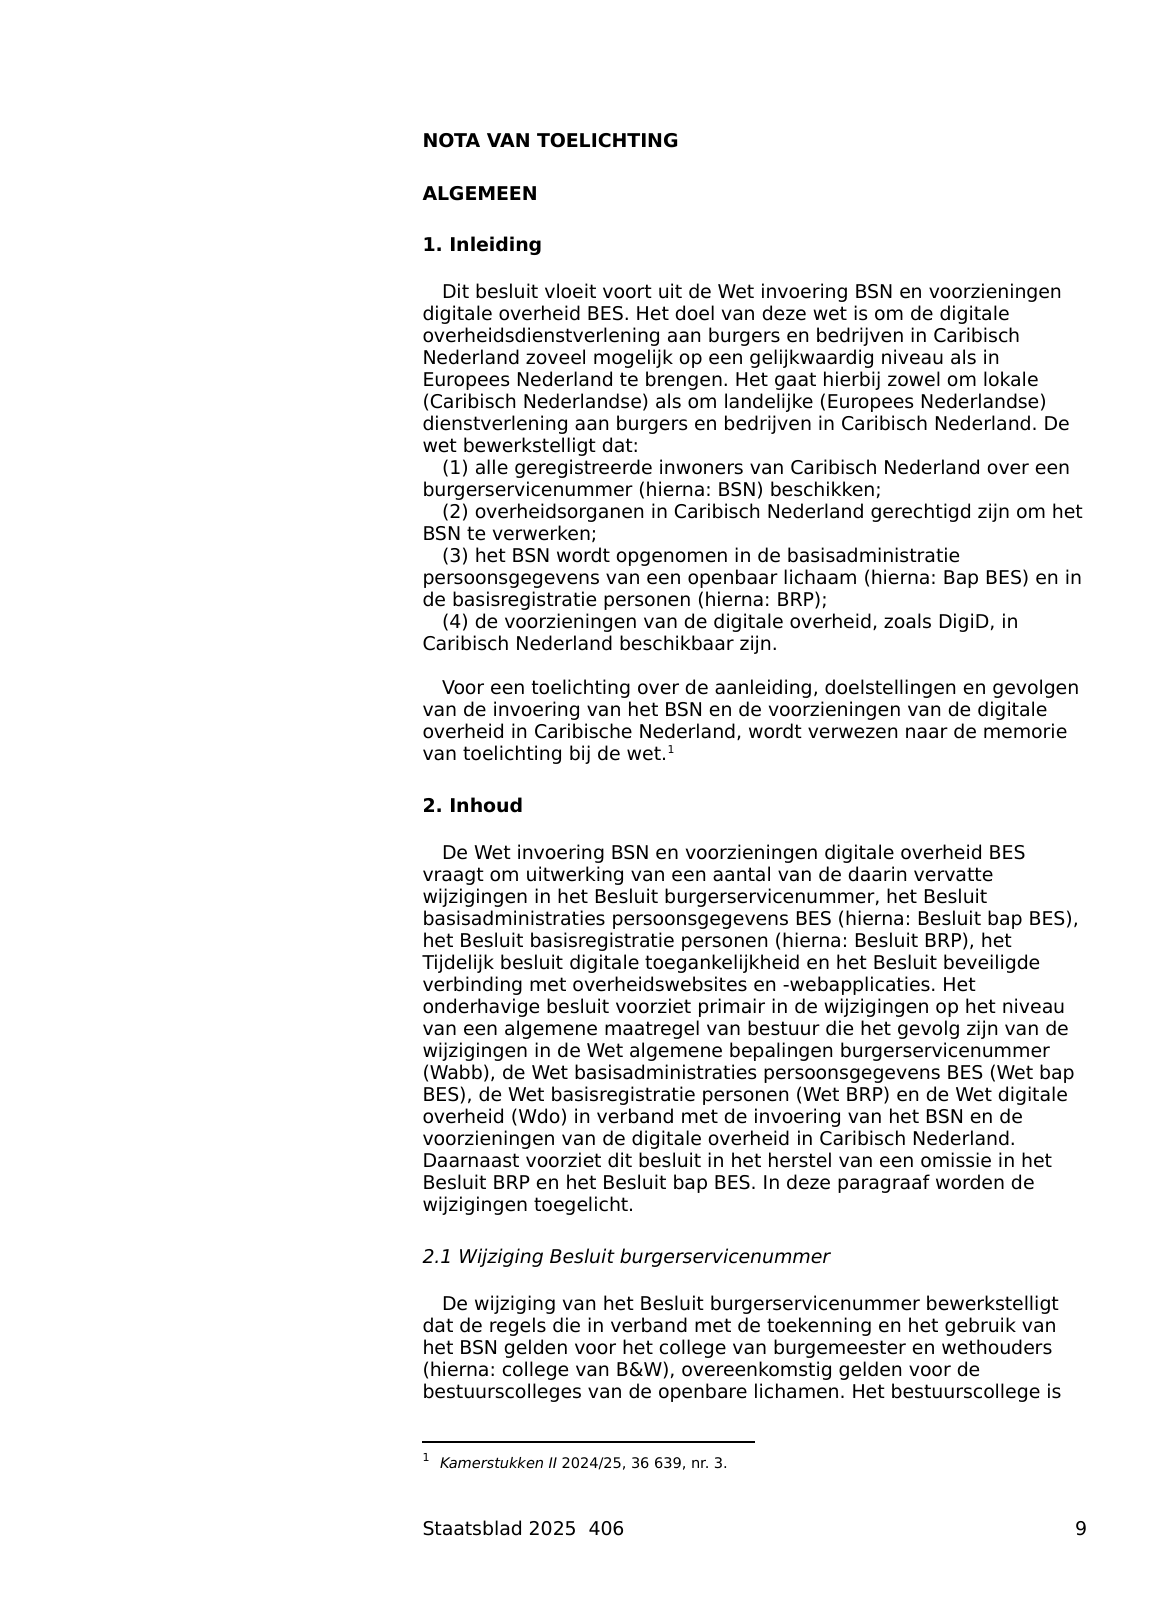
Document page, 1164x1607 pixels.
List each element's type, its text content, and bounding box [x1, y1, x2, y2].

text (2) overheidsorganen in Caribisch Nederland gerechtigd zijn om het BSN te verwerken; [422, 501, 1087, 545]
subtitle 2.1 Wijziging Besluit burgerservicenummer [422, 1246, 1087, 1268]
text De Wet invoering BSN en voorzieningen digitale overheid BES vraagt om uitwerking van een aantal van de daarin vervatte wijzigingen in het Besluit burgerservicenummer, het Besluit basisadministraties persoonsgegevens BES (hierna: Besluit bap BES), het Besluit basisregistratie personen (hierna: Besluit BRP), het Tijdelijk besluit digitale toegankelijkheid en het Besluit beveiligde verbinding met overheidswebsites en -webapplicaties. Het onderhavige besluit voorziet primair in de wijzigingen op het niveau van een algemene maatregel van bestuur die het gevolg zijn van de wijzigingen in de Wet algemene bepalingen burgerservicenummer (Wabb), de Wet basisadministraties persoonsgegevens BES (Wet bap BES), de Wet basisregistratie personen (Wet BRP) en de Wet digitale overheid (Wdo) in verband met de invoering van het BSN en de voorzieningen van de digitale overheid in Caribisch Nederland. Daarnaast voorziet dit besluit in het herstel van een omissie in het Besluit BRP en het Besluit bap BES. In deze paragraaf worden de wijzigingen toegelicht. [422, 842, 1087, 1216]
text Kamerstukken II 2024/25, 36 639, nr. 3. [422, 1451, 1087, 1473]
subtitle NOTA VAN TOELICHTING [422, 130, 1087, 152]
text (3) het BSN wordt opgenomen in de basisadministratie persoonsgegevens van een openbaar lichaam (hierna: Bap BES) en in de basisregistratie personen (hierna: BRP); [422, 545, 1087, 611]
subtitle ALGEMEEN [422, 182, 1087, 204]
text (1) alle geregistreerde inwoners van Caribisch Nederland over een burgerservicenummer (hierna: BSN) beschikken; [422, 457, 1087, 501]
subtitle 1. Inleiding [422, 234, 1087, 256]
subtitle 2. Inhoud [422, 795, 1087, 817]
text De wijziging van het Besluit burgerservicenummer bewerkstelligt dat de regels die in verband met de toekenning en het gebruik van het BSN gelden voor het college van burgemeester en wethouders (hierna: college van B&W), overeenkomstig gelden voor de bestuurscolleges van de openbare lichamen. Het bestuurscollege is [422, 1293, 1087, 1403]
text Dit besluit vloeit voort uit de Wet invoering BSN en voorzieningen digitale overheid BES. Het doel van deze wet is om de digitale overheidsdienstverlening aan burgers en bedrijven in Caribisch Nederland zoveel mogelijk op een gelijkwaardig niveau als in Europees Nederland te brengen. Het gaat hierbij zowel om lokale (Caribisch Nederlandse) als om landelijke (Europees Nederlandse) dienstverlening aan burgers en bedrijven in Caribisch Nederland. De wet bewerkstelligt dat: [422, 281, 1087, 457]
text Voor een toelichting over de aanleiding, doelstellingen en gevolgen van de invoering van het BSN en de voorzieningen van de digitale overheid in Caribische Nederland, wordt verwezen naar de memorie van toelichting bij de wet. [422, 677, 1087, 765]
text (4) de voorzieningen van de digitale overheid, zoals DigiD, in Caribisch Nederland beschikbaar zijn. [422, 611, 1087, 655]
